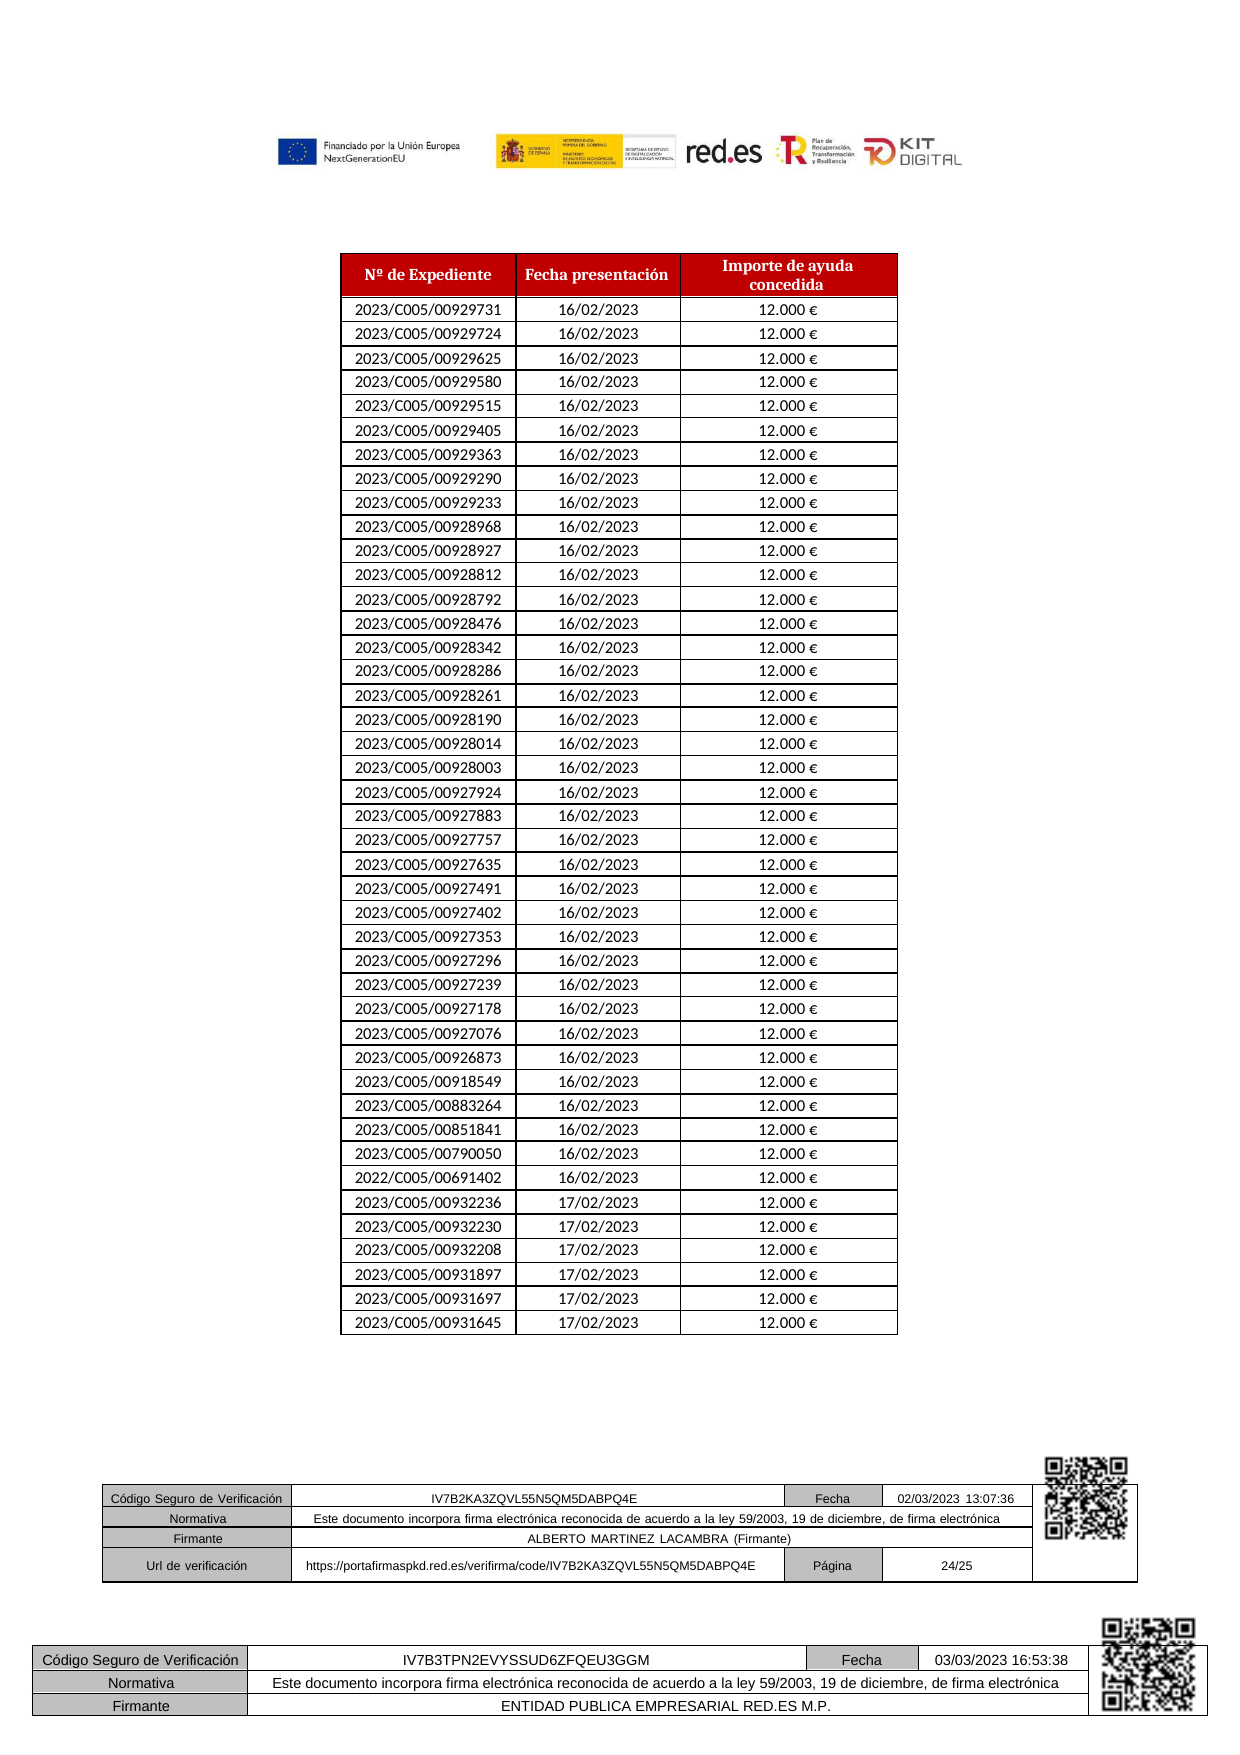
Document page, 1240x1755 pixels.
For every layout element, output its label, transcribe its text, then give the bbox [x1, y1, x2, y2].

table_cell 2023/C005/00929290 [342, 467, 515, 490]
table_cell 2023/C005/00932230 [342, 1215, 515, 1237]
table_cell Este documento incorpora firma electrónica reconocida de acuerdo a la ley 59/2003, 19 de diciembre, de firma electrónica [292, 1507, 1032, 1526]
table_cell 16/02/2023 [517, 516, 680, 538]
table_cell 12.000 € [681, 395, 897, 417]
table_cell 16/02/2023 [517, 1119, 680, 1140]
table_cell 2023/C005/00927402 [342, 901, 515, 924]
table_cell 2023/C005/00929580 [342, 371, 515, 393]
table_cell 12.000 € [681, 1263, 897, 1285]
table_cell 12.000 € [681, 685, 897, 706]
table_cell 12.000 € [681, 540, 897, 562]
table_cell 16/02/2023 [517, 1142, 680, 1165]
table_cell 2023/C005/00928014 [342, 732, 515, 755]
table_cell 2023/C005/00918549 [342, 1070, 515, 1093]
table_cell 2023/C005/00928003 [342, 756, 515, 779]
table_cell 16/02/2023 [517, 418, 680, 441]
table_cell 16/02/2023 [517, 443, 680, 465]
table_cell 2023/C005/00932236 [342, 1191, 515, 1213]
table_cell 2023/C005/00931697 [342, 1287, 515, 1309]
table_cell 12.000 € [681, 347, 897, 369]
table_cell 2023/C005/00928812 [342, 563, 515, 586]
table_cell 16/02/2023 [517, 974, 680, 996]
table_cell 2023/C005/00929724 [342, 322, 515, 345]
table_cell 2023/C005/00929731 [342, 298, 515, 321]
table_cell 16/02/2023 [517, 612, 680, 634]
table_cell ENTIDAD PUBLICA EMPRESARIAL RED.ES M.P. [248, 1694, 1088, 1715]
table_cell 12.000 € [681, 853, 897, 875]
table_cell 2023/C005/00929515 [342, 395, 515, 417]
table_header Código Seguro de Verificación [103, 1485, 291, 1506]
table_cell 12.000 € [681, 1119, 897, 1140]
table_cell 16/02/2023 [517, 660, 680, 683]
table_cell Normativa [103, 1507, 291, 1526]
table_header IV7B2KA3ZQVL55N5QM5DABPQ4E [292, 1485, 784, 1506]
table_cell 2023/C005/00927635 [342, 853, 515, 875]
table_cell 12.000 € [681, 1311, 897, 1334]
table_cell 12.000 € [681, 1142, 897, 1165]
table_cell 12.000 € [681, 901, 897, 924]
table_cell 16/02/2023 [517, 371, 680, 393]
table_cell 12.000 € [681, 298, 897, 321]
table_cell 2023/C005/00851841 [342, 1119, 515, 1140]
table_cell 12.000 € [681, 1191, 897, 1213]
table_cell 16/02/2023 [517, 540, 680, 562]
table_cell 16/02/2023 [517, 781, 680, 803]
table_cell ALBERTO MARTINEZ LACAMBRA (Firmante) [292, 1528, 1032, 1547]
table_cell 12.000 € [681, 805, 897, 828]
table_cell Normativa [33, 1671, 247, 1692]
table_cell 2023/C005/00927757 [342, 829, 515, 851]
table_cell 16/02/2023 [517, 587, 680, 610]
table_cell 2023/C005/00927296 [342, 950, 515, 972]
table_cell 24/25 [883, 1548, 1032, 1581]
table_cell 2023/C005/00927924 [342, 781, 515, 803]
table_cell 12.000 € [681, 1046, 897, 1068]
table_cell 12.000 € [681, 467, 897, 490]
table_cell 16/02/2023 [517, 347, 680, 369]
table_cell 12.000 € [681, 997, 897, 1020]
table_cell 2023/C005/00928792 [342, 587, 515, 610]
table_cell Este documento incorpora firma electrónica reconocida de acuerdo a la ley 59/2003, 19 de diciembre, de firma electrónica [248, 1671, 1088, 1692]
table_cell 2023/C005/00928190 [342, 708, 515, 731]
table_cell 16/02/2023 [517, 395, 680, 417]
table_cell 12.000 € [681, 708, 897, 731]
table_header Nº de Expediente [342, 254, 515, 296]
table_cell 2023/C005/00927353 [342, 925, 515, 948]
table_cell 12.000 € [681, 829, 897, 851]
table_cell 16/02/2023 [517, 1046, 680, 1068]
table_cell 16/02/2023 [517, 1070, 680, 1093]
table_cell 2023/C005/00929363 [342, 443, 515, 465]
table_cell 16/02/2023 [517, 853, 680, 875]
table_cell 16/02/2023 [517, 322, 680, 345]
table_cell 12.000 € [681, 563, 897, 586]
table_cell 12.000 € [681, 371, 897, 393]
table_cell 2023/C005/00927883 [342, 805, 515, 828]
table_cell 12.000 € [681, 322, 897, 345]
table_header Fecha presentación [517, 254, 680, 296]
table_cell 17/02/2023 [517, 1215, 680, 1237]
table_cell 12.000 € [681, 636, 897, 659]
table_cell 16/02/2023 [517, 901, 680, 924]
table_cell 16/02/2023 [517, 563, 680, 586]
table_cell 2023/C005/00931897 [342, 1263, 515, 1285]
table_cell 12.000 € [681, 587, 897, 610]
table_cell 12.000 € [681, 516, 897, 538]
table_cell 16/02/2023 [517, 950, 680, 972]
table_cell 16/02/2023 [517, 829, 680, 851]
table_cell 16/02/2023 [517, 1166, 680, 1189]
table_cell 16/02/2023 [517, 805, 680, 828]
table_header [1033, 1485, 1137, 1581]
table_cell 2023/C005/00928476 [342, 612, 515, 634]
table_cell 16/02/2023 [517, 467, 680, 490]
table_cell 16/02/2023 [517, 732, 680, 755]
table_cell 16/02/2023 [517, 925, 680, 948]
table_cell 2023/C005/00926873 [342, 1046, 515, 1068]
table_cell 12.000 € [681, 950, 897, 972]
table_header IV7B3TPN2EVYSSUD6ZFQEU3GGM [248, 1646, 806, 1669]
table_cell 12.000 € [681, 491, 897, 514]
table_cell Página [785, 1548, 882, 1581]
table_header Importe de ayuda concedida [681, 254, 897, 296]
table_header 03/03/2023 16:53:38 [919, 1646, 1088, 1669]
table_cell 2023/C005/00928286 [342, 660, 515, 683]
table_cell 16/02/2023 [517, 1095, 680, 1117]
table_cell 2023/C005/00883264 [342, 1095, 515, 1117]
table_cell 12.000 € [681, 612, 897, 634]
table_cell 12.000 € [681, 1095, 897, 1117]
table_cell 2023/C005/00928342 [342, 636, 515, 659]
table_cell 2023/C005/00929405 [342, 418, 515, 441]
table_cell 12.000 € [681, 1022, 897, 1044]
table_cell 2023/C005/00928927 [342, 540, 515, 562]
table_cell 2023/C005/00929233 [342, 491, 515, 514]
table_cell 2022/C005/00691402 [342, 1166, 515, 1189]
table_cell 12.000 € [681, 660, 897, 683]
table_cell 16/02/2023 [517, 756, 680, 779]
table_cell 12.000 € [681, 1239, 897, 1262]
table_cell 12.000 € [681, 877, 897, 899]
table_cell Url de verificación [103, 1548, 291, 1581]
table_cell 12.000 € [681, 418, 897, 441]
table_cell 12.000 € [681, 443, 897, 465]
table_cell https://portafirmaspkd.red.es/verifirma/code/IV7B2KA3ZQVL55N5QM5DABPQ4E [292, 1548, 784, 1581]
table_cell 16/02/2023 [517, 298, 680, 321]
table_cell 17/02/2023 [517, 1287, 680, 1309]
table_cell 16/02/2023 [517, 685, 680, 706]
table_cell 2023/C005/00932208 [342, 1239, 515, 1262]
table_cell 12.000 € [681, 756, 897, 779]
table_cell 12.000 € [681, 1287, 897, 1309]
table_cell 2023/C005/00927491 [342, 877, 515, 899]
table_cell 2023/C005/00927239 [342, 974, 515, 996]
table_cell 12.000 € [681, 1215, 897, 1237]
table_cell 2023/C005/00928261 [342, 685, 515, 706]
table_cell 16/02/2023 [517, 708, 680, 731]
table_cell 12.000 € [681, 732, 897, 755]
table_header Código Seguro de Verificación [33, 1646, 247, 1669]
table_cell 17/02/2023 [517, 1311, 680, 1334]
table_cell 16/02/2023 [517, 997, 680, 1020]
table_cell 17/02/2023 [517, 1191, 680, 1213]
table_cell 16/02/2023 [517, 636, 680, 659]
table_cell 12.000 € [681, 1166, 897, 1189]
table_header 02/03/2023 13:07:36 [883, 1485, 1032, 1506]
table_cell 16/02/2023 [517, 1022, 680, 1044]
table_cell 16/02/2023 [517, 877, 680, 899]
table_header Fecha [785, 1485, 882, 1506]
table_cell 2023/C005/00927178 [342, 997, 515, 1020]
table_cell 2023/C005/00927076 [342, 1022, 515, 1044]
table_cell 2023/C005/00929625 [342, 347, 515, 369]
table_cell 17/02/2023 [517, 1263, 680, 1285]
table_cell 12.000 € [681, 781, 897, 803]
table_cell 16/02/2023 [517, 491, 680, 514]
table_cell 2023/C005/00931645 [342, 1311, 515, 1334]
table_cell 17/02/2023 [517, 1239, 680, 1262]
table_cell 12.000 € [681, 974, 897, 996]
table_cell 12.000 € [681, 1070, 897, 1093]
table_cell 2023/C005/00928968 [342, 516, 515, 538]
table_cell Firmante [103, 1528, 291, 1547]
table_cell Firmante [33, 1694, 247, 1715]
table_header Fecha [807, 1646, 918, 1669]
table_cell 12.000 € [681, 925, 897, 948]
table_cell 2023/C005/00790050 [342, 1142, 515, 1165]
